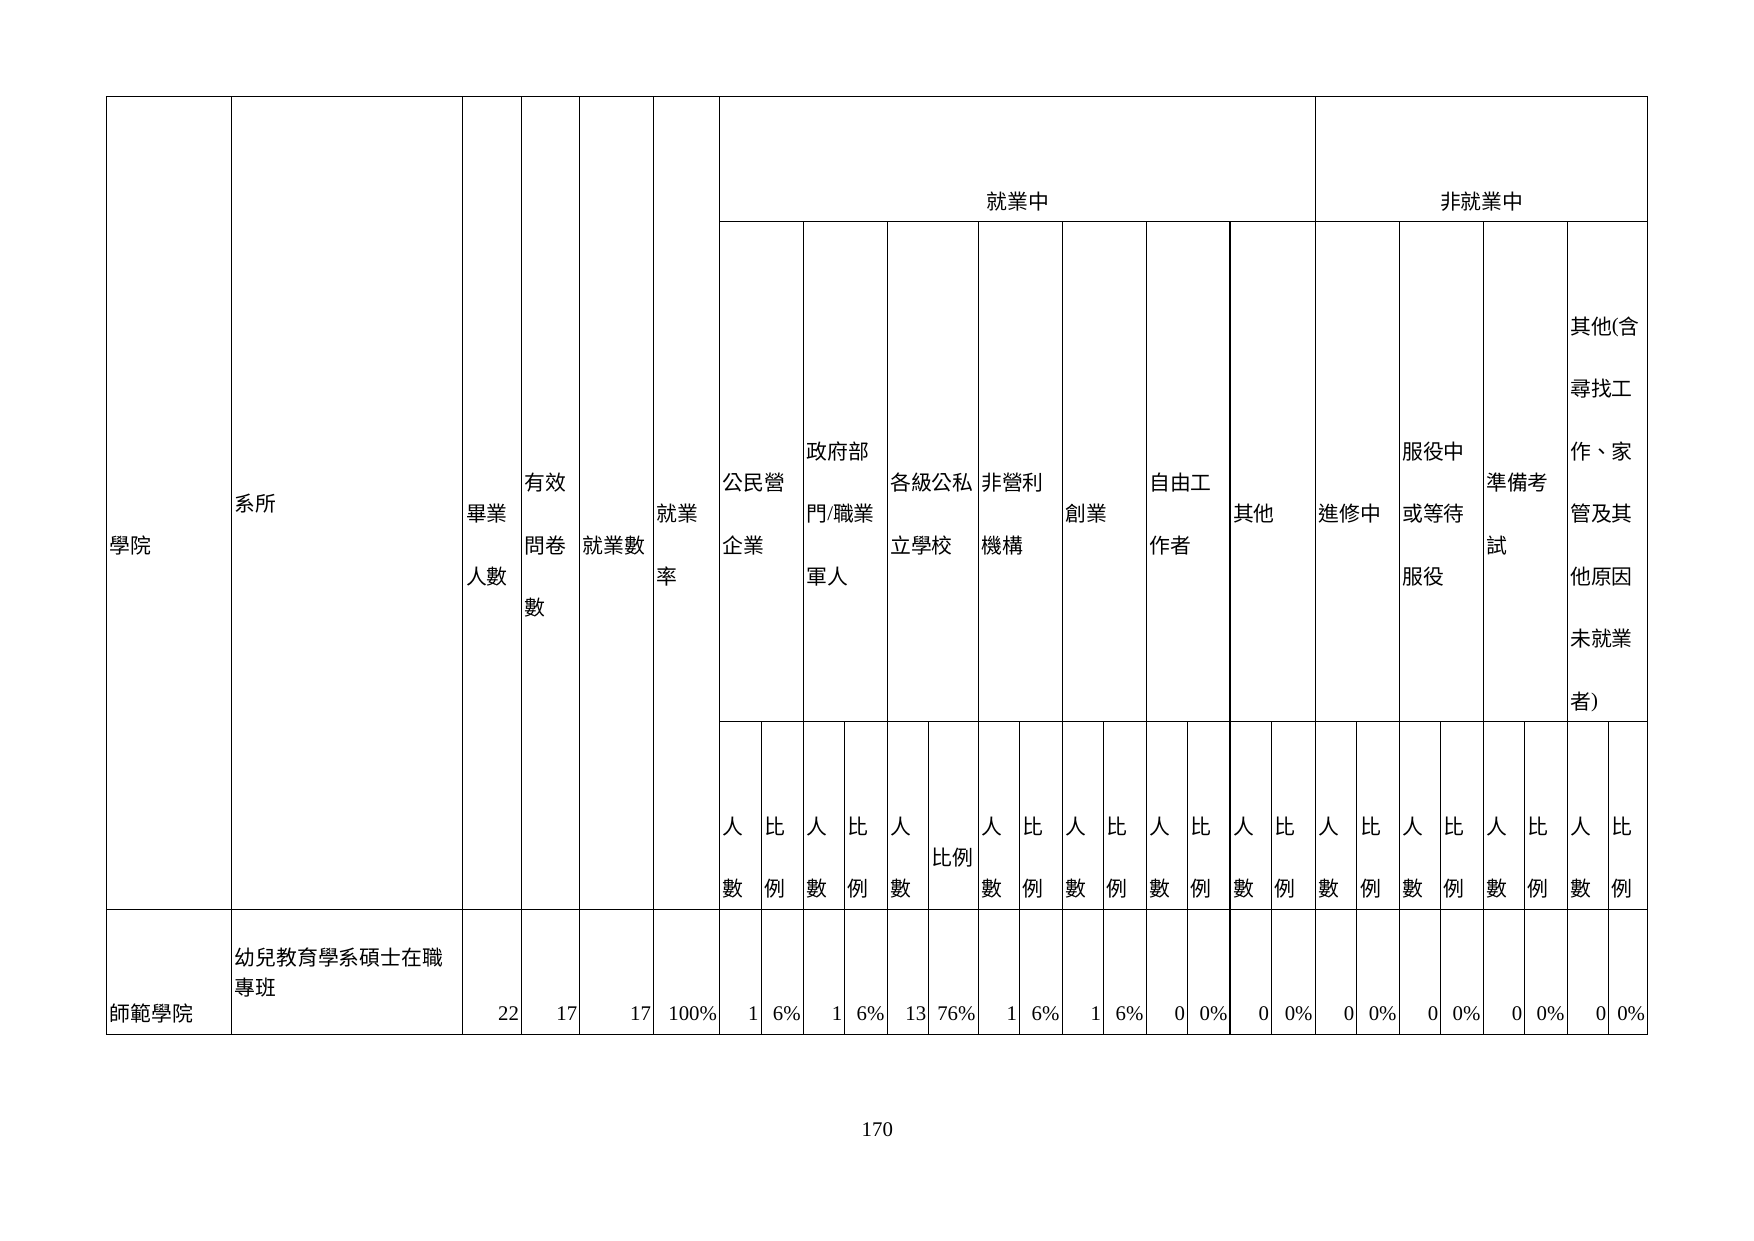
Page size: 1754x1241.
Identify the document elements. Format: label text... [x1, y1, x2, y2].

table_header 非就業中 [1316, 97, 1647, 221]
table_cell 服役中或等待服役 [1400, 222, 1483, 721]
table_cell 師範學院 [107, 910, 231, 1033]
table_cell 比例 [929, 722, 978, 908]
table_cell 人數 [1147, 722, 1187, 908]
table_cell 6% [1104, 910, 1146, 1033]
table_header 畢業人數 [463, 97, 521, 908]
table_cell 人數 [888, 722, 928, 908]
table_cell 人數 [1400, 722, 1440, 908]
table_cell 0 [1400, 910, 1440, 1033]
table_cell 人數 [1316, 722, 1356, 908]
table_cell 公民營企業 [720, 222, 803, 721]
table_cell 人數 [1231, 722, 1271, 908]
table_cell 100% [654, 910, 719, 1033]
table_cell 各級公私立學校 [888, 222, 978, 721]
table_header 就業數 [580, 97, 653, 908]
table_cell 0% [1188, 910, 1229, 1033]
table_cell 比例 [845, 722, 887, 908]
table_cell 比例 [1188, 722, 1229, 908]
table_cell 人數 [1063, 722, 1103, 908]
table_cell 0% [1272, 910, 1315, 1033]
table_cell 6% [762, 910, 803, 1033]
table_cell 比例 [1441, 722, 1483, 908]
table_cell 自由工作者 [1147, 222, 1229, 721]
table_cell 準備考試 [1484, 222, 1567, 721]
table_cell 17 [580, 910, 653, 1033]
table_header 學院 [107, 97, 231, 908]
table_cell 人數 [804, 722, 844, 908]
table_cell 0 [1568, 910, 1608, 1033]
table_cell 比例 [1609, 722, 1647, 908]
table_cell 比例 [1357, 722, 1399, 908]
table_cell 其他 [1231, 222, 1315, 721]
table_header 就業中 [720, 97, 1315, 221]
table_cell 比例 [1272, 722, 1315, 908]
table_cell 非營利機構 [979, 222, 1062, 721]
table_cell 創業 [1063, 222, 1146, 721]
table_cell 17 [522, 910, 579, 1033]
table_cell 1 [720, 910, 761, 1033]
table_cell 0 [1316, 910, 1356, 1033]
table_cell 1 [804, 910, 844, 1033]
table_cell 比例 [1020, 722, 1062, 908]
table_cell 人數 [1568, 722, 1608, 908]
table_cell 6% [1020, 910, 1062, 1033]
table_header 系所 [232, 97, 462, 908]
table_cell 22 [463, 910, 521, 1033]
table_cell 0% [1441, 910, 1483, 1033]
table_cell 1 [979, 910, 1019, 1033]
table_cell 0 [1484, 910, 1524, 1033]
table_header 就業率 [654, 97, 719, 908]
table_cell 13 [888, 910, 928, 1033]
table_cell 比例 [762, 722, 803, 908]
table_cell 其他(含尋找工作、家管及其他原因未就業者) [1568, 222, 1647, 721]
table_cell 人數 [1484, 722, 1524, 908]
table_header 有效問卷數 [522, 97, 579, 908]
table_cell 0% [1609, 910, 1647, 1033]
table_cell 6% [845, 910, 887, 1033]
table_cell 76% [929, 910, 978, 1033]
table_cell 人數 [979, 722, 1019, 908]
table_cell 0% [1357, 910, 1399, 1033]
table_cell 1 [1063, 910, 1103, 1033]
table_cell 進修中 [1316, 222, 1399, 721]
table_cell 人數 [720, 722, 761, 908]
table_cell 0 [1231, 910, 1271, 1033]
table_cell 幼兒教育學系碩士在職專班 [232, 910, 462, 1033]
table_cell 0% [1525, 910, 1567, 1033]
table_cell 政府部門/職業軍人 [804, 222, 887, 721]
table_cell 比例 [1104, 722, 1146, 908]
table_cell 比例 [1525, 722, 1567, 908]
table_cell 0 [1147, 910, 1187, 1033]
